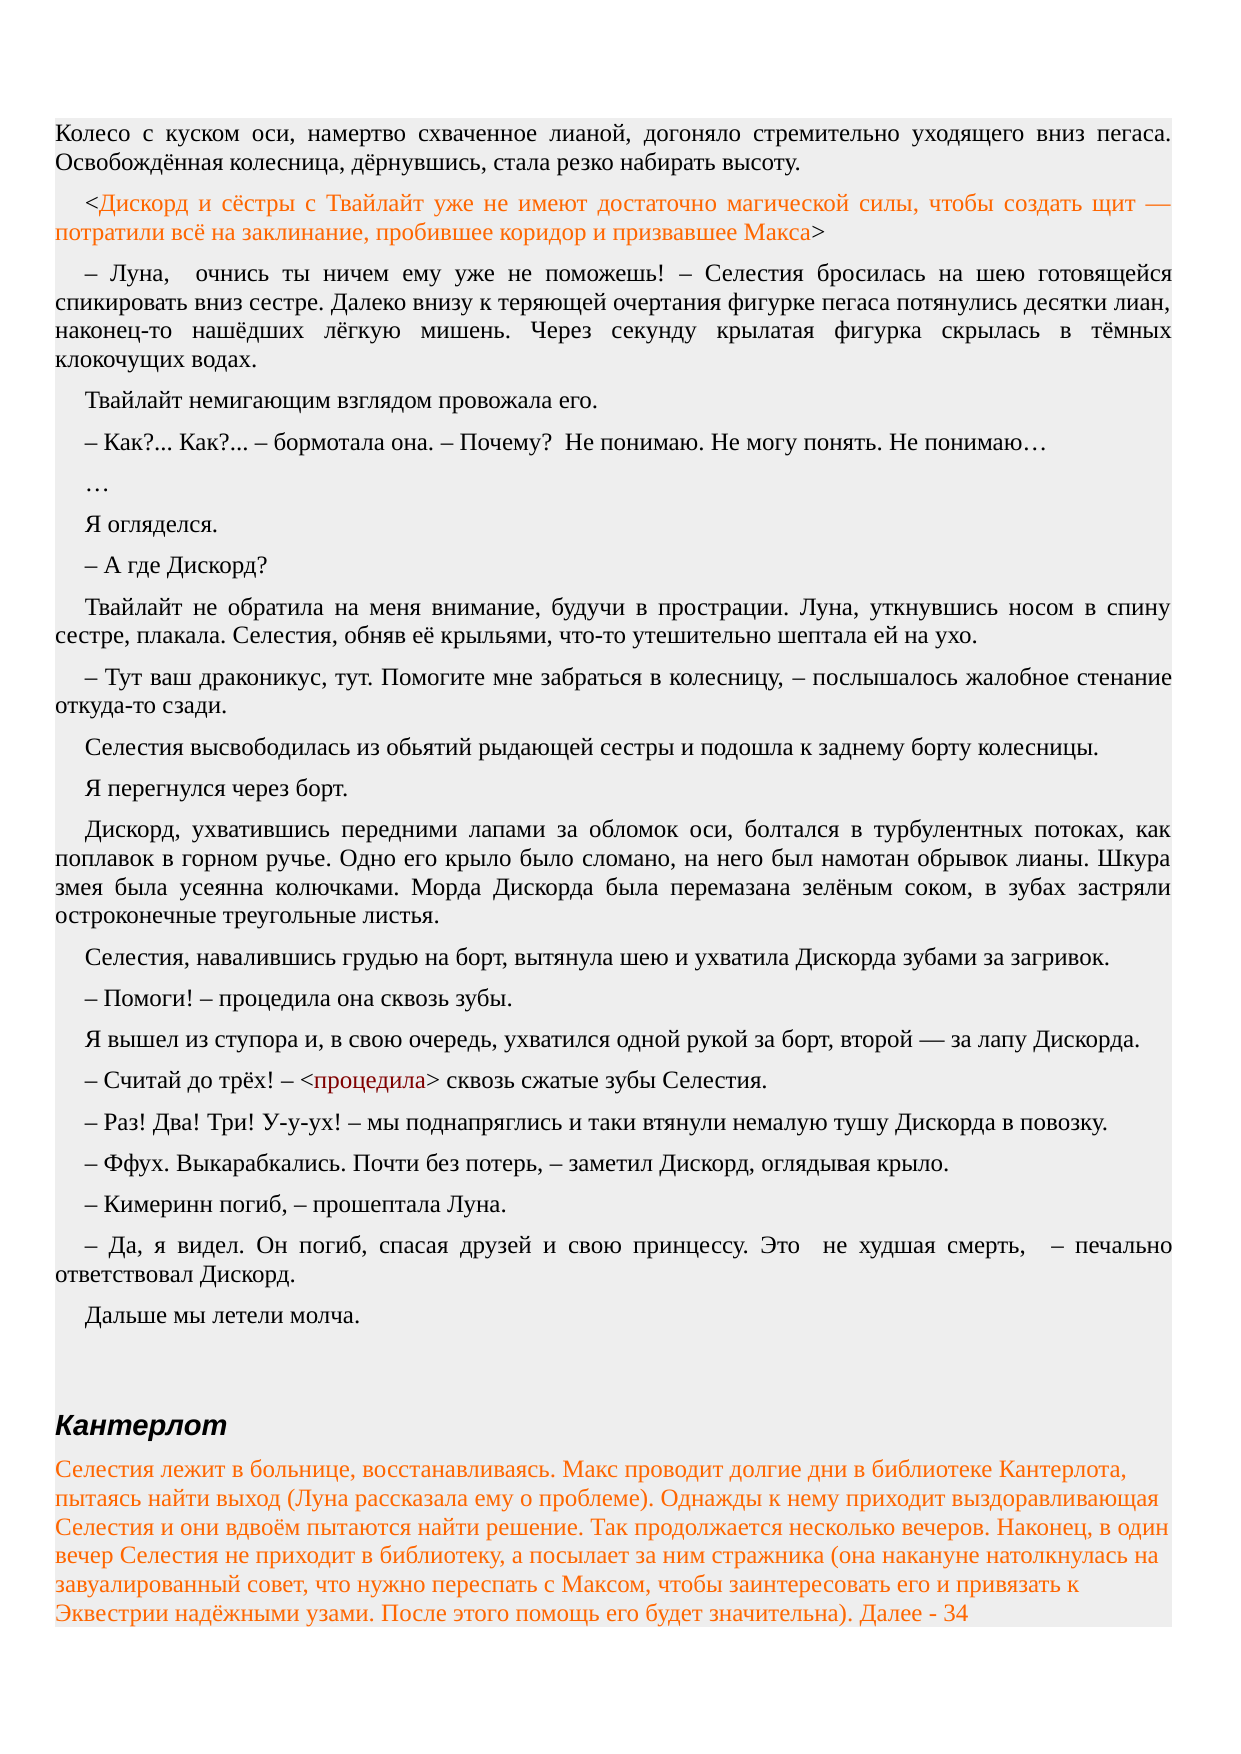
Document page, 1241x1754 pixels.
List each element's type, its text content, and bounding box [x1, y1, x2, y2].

text Селестия, навалившись грудью на борт, вытянула шею и ухватила Дискорда зубами за загривок. [55, 942, 1172, 971]
text Твайлайт не обратила на меня внимание, будучи в прострации. Луна, уткнувшись носом в спину сестре, плакала. Селестия, обняв её крыльями, что-то утешительно шептала ей на ухо. [55, 592, 1172, 649]
text – Раз! Два! Три! У-у-ух! – мы поднапряглись и таки втянули немалую тушу Дискорда в повозку. [55, 1107, 1172, 1136]
text Дальше мы летели молча. [55, 1301, 1172, 1329]
text Твайлайт немигающим взглядом провожала его. [55, 386, 1172, 414]
text – А где Дискорд? [55, 551, 1172, 579]
text … [55, 468, 1172, 497]
text Я вышел из ступора и, в свою очередь, ухватился одной рукой за борт, второй — за лапу Дискорда. [55, 1024, 1172, 1053]
text – Кимеринн погиб, – прошептала Луна. [55, 1189, 1172, 1218]
text – Тут ваш драконикус, тут. Помогите мне забраться в колесницу, – послышалось жалобное стенание откуда-то сзади. [55, 662, 1172, 719]
text Я огляделся. [55, 509, 1172, 538]
text – Да, я видел. Он погиб, спасая друзей и свою принцессу. Это не худшая смерть, – печально ответствовал Дискорд. [55, 1231, 1172, 1288]
text Дискорд, ухватившись передними лапами за обломок оси, болтался в турбулентных потоках, как поплавок в горном ручье. Одно его крыло было сломано, на него был намотан обрывок лианы. Шкура змея была усеянна колючками. Морда Дискорда была перемазана зелёным соком, в зубах застряли остроконечные треугольные листья. [55, 814, 1172, 929]
text – Ффух. Выкарабкались. Почти без потерь, – заметил Дискорд, оглядывая крыло. [55, 1148, 1172, 1177]
text Селестия лежит в больнице, восстанавливаясь. Макс проводит долгие дни в библиотеке Кантерлота, пытаясь найти выход (Луна рассказала ему о проблеме). Однажды к нему приходит выздоравливающая Селестия и они вдвоём пытаются найти решение. Так продолжается несколько вечеров. Наконец, в один вечер Селестия не приходит в библиотеку, а посылает за ним стражника (она накануне натолкнулась на завуалированный совет, что нужно переспать с Максом, чтобы заинтересовать его и привязать к Эквестрии надёжными узами. После этого помощь его будет значительна). Далее - 34 [55, 1454, 1172, 1627]
text Колесо с куском оси, намертво схваченное лианой, догоняло стремительно уходящего вниз пегаса. Освобождённая колесница, дёрнувшись, стала резко набирать высоту. [55, 118, 1172, 176]
text – Как?... Как?... – бормотала она. – Почему? Не понимаю. Не могу понять. Не понимаю… [55, 427, 1172, 456]
text <Дискорд и сёстры с Твайлайт уже не имеют достаточно магической силы, чтобы создать щит — потратили всё на заклинание, пробившее коридор и призвавшее Макса> [55, 188, 1172, 246]
text Селестия высвободилась из обьятий рыдающей сестры и подошла к заднему борту колесницы. [55, 732, 1172, 761]
text – Помоги! – процедила она сквозь зубы. [55, 983, 1172, 1012]
text – Луна, очнись ты ничем ему уже не поможешь! – Селестия бросилась на шею готовящейся спикировать вниз сестре. Далеко внизу к теряющей очертания фигурке пегаса потянулись десятки лиан, наконец-то нашёдших лёгкую мишень. Через секунду крылатая фигурка скрылась в тёмных клокочущих водах. [55, 258, 1172, 373]
subtitle Кантерлот [55, 1408, 1172, 1442]
text – Считай до трёх! – <процедила> сквозь сжатые зубы Селестия. [55, 1066, 1172, 1094]
text Я перегнулся через борт. [55, 773, 1172, 802]
